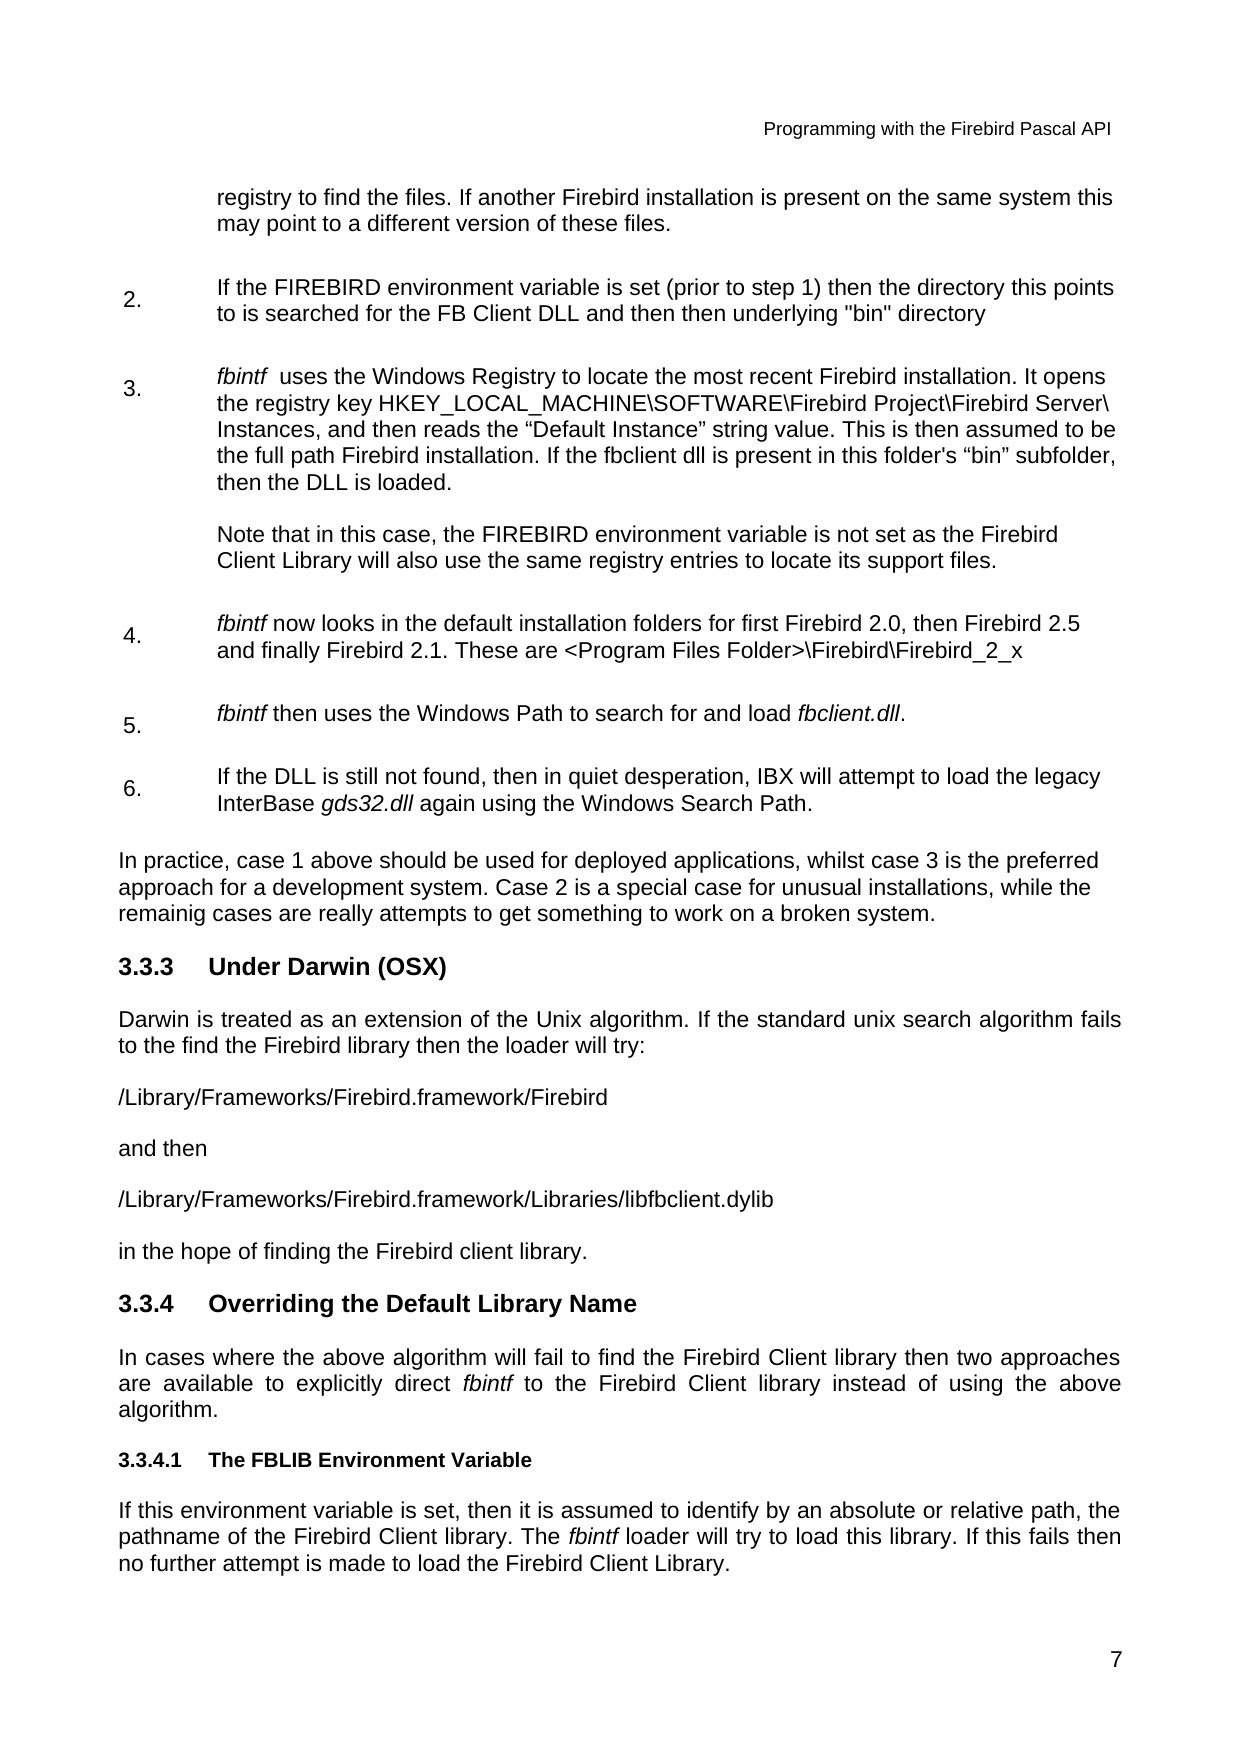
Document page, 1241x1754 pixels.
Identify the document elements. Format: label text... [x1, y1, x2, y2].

text /Library/Frameworks/Firebird.framework/Firebird [118, 1084, 1122, 1110]
table_cell fbintf now looks in the default installation folders for first Firebird 2.0, then Firebird 2.5 and finally Firebird 2.1. These are <Program Files Folder>\Firebird\Firebird_2_x [211, 605, 1123, 694]
text If this environment variable is set, then it is assumed to identify by an absolute or relative path, the pathname of the Firebird Client library. The fbintf loader will try to load this library. If this fails then no further attempt is made to load the Firebird Client Library. [118, 1497, 1122, 1576]
text In practice, case 1 above should be used for deployed applications, whilst case 3 is the preferred approach for a development system. Case 2 is a special case for unusual installations, while the remainig cases are really attempts to get something to work on a broken system. [118, 847, 1122, 926]
table_cell If the FIREBIRD environment variable is set (prior to step 1) then the directory this points to is searched for the FB Client DLL and then then underlying "bin" directory [211, 268, 1123, 357]
table_cell [117, 694, 211, 757]
text /Library/Frameworks/Firebird.framework/Libraries/libfbclient.dylib [118, 1186, 1122, 1213]
subtitle Overriding the Default Library Name [118, 1289, 1122, 1318]
table_cell fbintf then uses the Windows Path to search for and load fbclient.dll. [211, 694, 1123, 757]
table_cell [117, 268, 211, 357]
table_header [117, 178, 211, 268]
table_cell fbintf uses the Windows Registry to locate the most recent Firebird installation. It opens the registry key HKEY_LOCAL_MACHINE\SOFTWARE\Firebird Project\Firebird Server\Instances, and then reads the “Default Instance” string value. This is then assumed to be the full path Firebird installation. If the fbclient dll is present in this folder's “bin” subfolder, then the DLL is loaded. Note that in this case, the FIREBIRD environment variable is not set as the Firebird Client Library will also use the same registry entries to locate its support files. [211, 358, 1123, 604]
text Darwin is treated as an extension of the Unix algorithm. If the standard unix search algorithm fails to the find the Firebird library then the loader will try: [118, 1006, 1122, 1059]
table_cell If the DLL is still not found, then in quiet desperation, IBX will attempt to load the legacy InterBase gds32.dll again using the Windows Search Path. [211, 758, 1123, 847]
table_header registry to find the files. If another Firebird installation is present on the same system this may point to a different version of these files. [211, 178, 1123, 268]
text and then [118, 1135, 1122, 1161]
subtitle Under Darwin (OSX) [118, 952, 1122, 981]
table_cell [117, 605, 211, 694]
text in the hope of finding the Firebird client library. [118, 1238, 1122, 1264]
subtitle The FBLIB Environment Variable [118, 1447, 1122, 1471]
text In cases where the above algorithm will fail to find the Firebird Client library then two approaches are available to explicitly direct fbintf to the Firebird Client library instead of using the above algorithm. [118, 1343, 1122, 1422]
table_cell [117, 358, 211, 604]
table_cell [117, 758, 211, 847]
